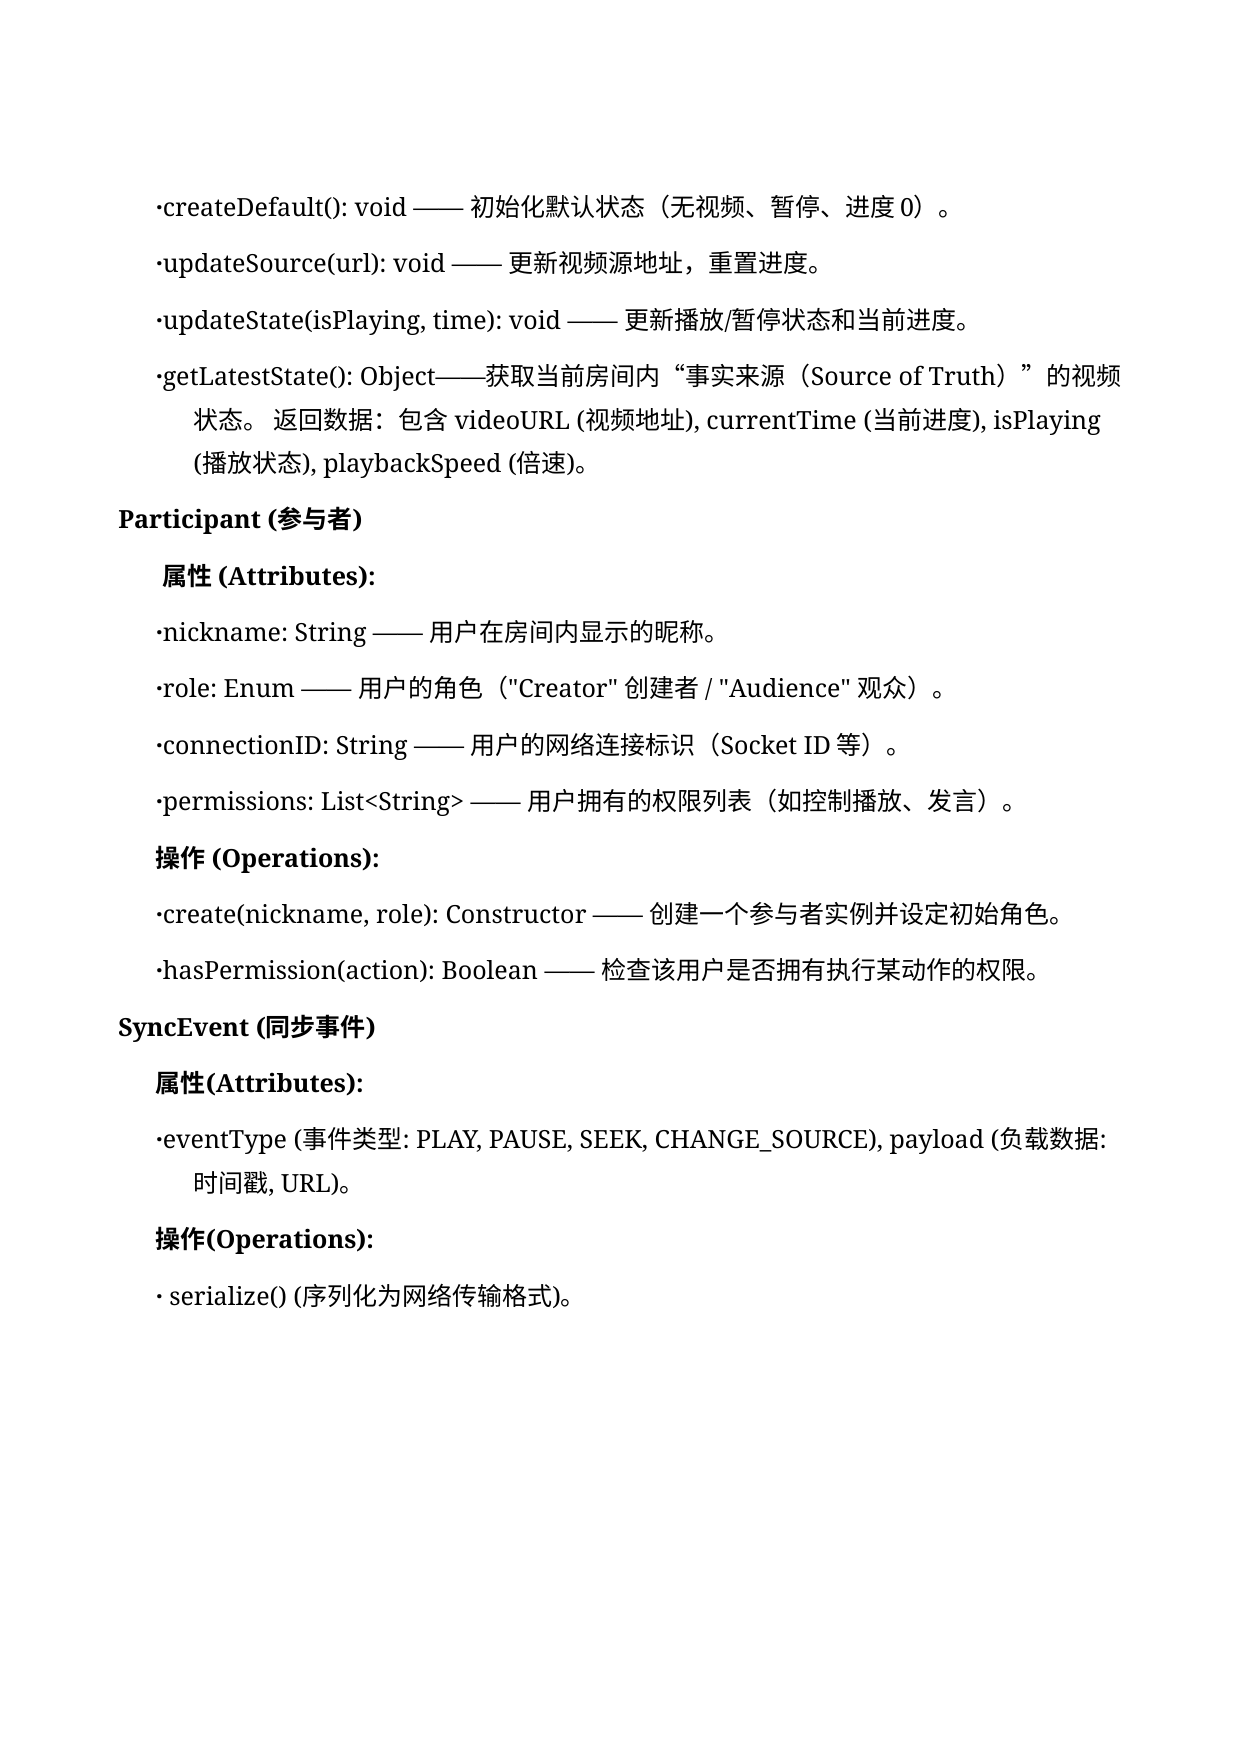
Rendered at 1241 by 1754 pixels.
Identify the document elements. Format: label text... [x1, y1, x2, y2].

list Participant (参与者) [118, 500, 1122, 536]
list 操作 (Operations): [156, 838, 1122, 874]
list 操作(Operations): [156, 1219, 1122, 1256]
list ·getLatestState(): Object——获取当前房间内“事实来源（Source of Truth）”的视频状态。 返回数据：包含 videoURL (视频地址), currentTime (当前进度), isPlaying (播放状态), playbackSpeed (倍速)。 [156, 357, 1122, 480]
list · serialize() (序列化为网络传输格式)。 [156, 1276, 1122, 1312]
list ·createDefault(): void —— 初始化默认状态（无视频、暂停、进度0）。 [156, 188, 1122, 224]
list ·nickname: String —— 用户在房间内显示的昵称。 [156, 613, 1122, 649]
list ·eventType (事件类型: PLAY, PAUSE, SEEK, CHANGE_SOURCE), payload (负载数据: 时间戳, URL)。 [156, 1120, 1122, 1199]
list ·create(nickname, role): Constructor —— 创建一个参与者实例并设定初始角色。 [156, 894, 1122, 931]
list ·hasPermission(action): Boolean —— 检查该用户是否拥有执行某动作的权限。 [156, 951, 1122, 987]
list SyncEvent (同步事件) [118, 1007, 1122, 1043]
list ·permissions: List<String> —— 用户拥有的权限列表（如控制播放、发言）。 [156, 782, 1122, 818]
list ·updateSource(url): void —— 更新视频源地址，重置进度。 [156, 244, 1122, 280]
list ·role: Enum —— 用户的角色（"Creator" 创建者 / "Audience" 观众）。 [156, 669, 1122, 705]
list 属性 (Attributes): [118, 556, 1122, 592]
list ·connectionID: String —— 用户的网络连接标识（Socket ID等）。 [156, 725, 1122, 762]
list 属性(Attributes): [156, 1063, 1122, 1100]
list ·updateState(isPlaying, time): void —— 更新播放/暂停状态和当前进度。 [156, 300, 1122, 337]
